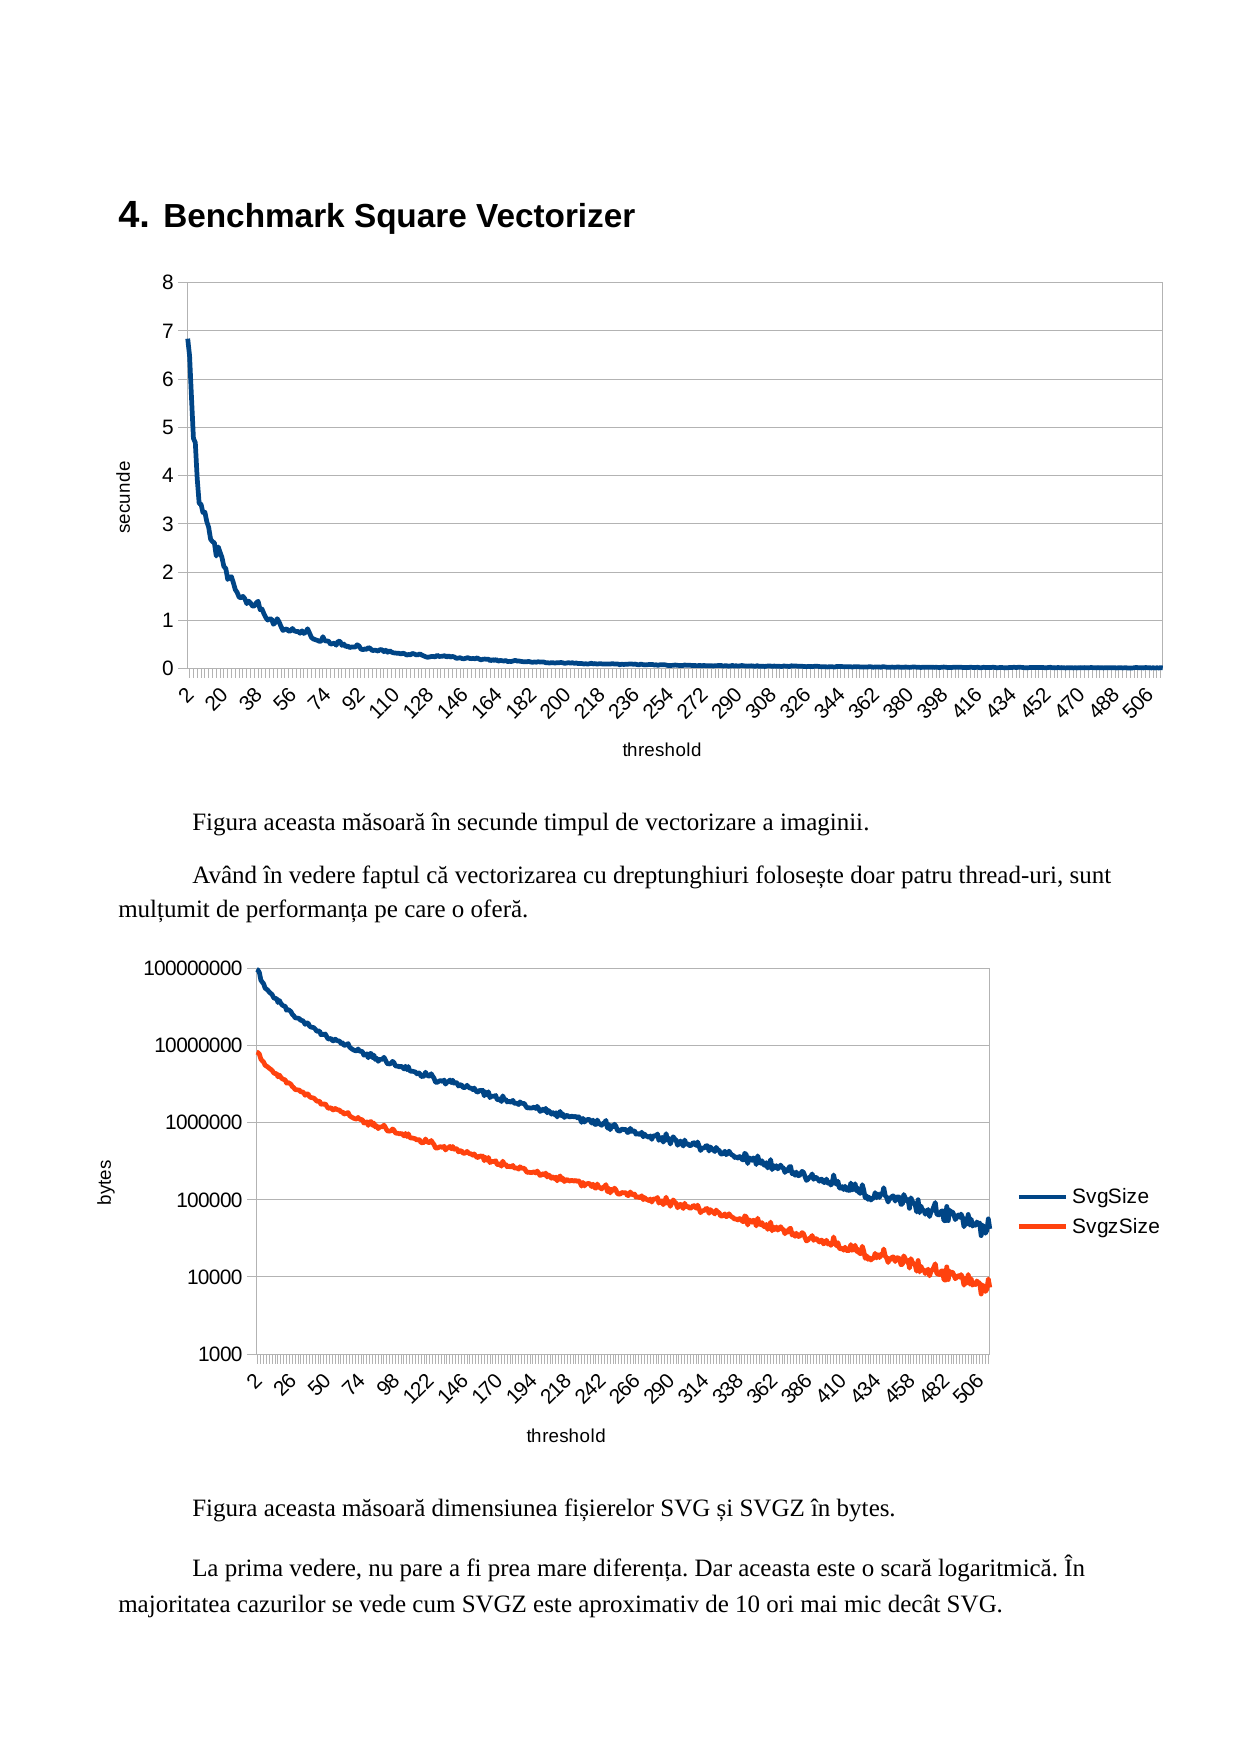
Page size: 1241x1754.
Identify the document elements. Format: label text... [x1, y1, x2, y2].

text Figura aceasta măsoară în secunde timpul de vectorizare a imaginii. [118, 792, 1122, 838]
subtitle Benchmark Square Vectorizer [118, 192, 1122, 236]
text La prima vedere, nu pare a fi prea mare diferența. Dar aceasta este o scară logaritmică. În majoritatea cazurilor se vede cum SVGZ este aproximativ de 10 ori mai mic decât SVG. [118, 1546, 1122, 1618]
text Figura aceasta măsoară dimensiunea fișierelor SVG și SVGZ în bytes. [118, 1478, 1122, 1523]
text Având în vedere faptul că vectorizarea cu dreptunghiuri folosește doar patru thread-uri, sunt mulțumit de performanța pe care o oferă. [118, 860, 1122, 923]
text [118, 248, 1122, 260]
